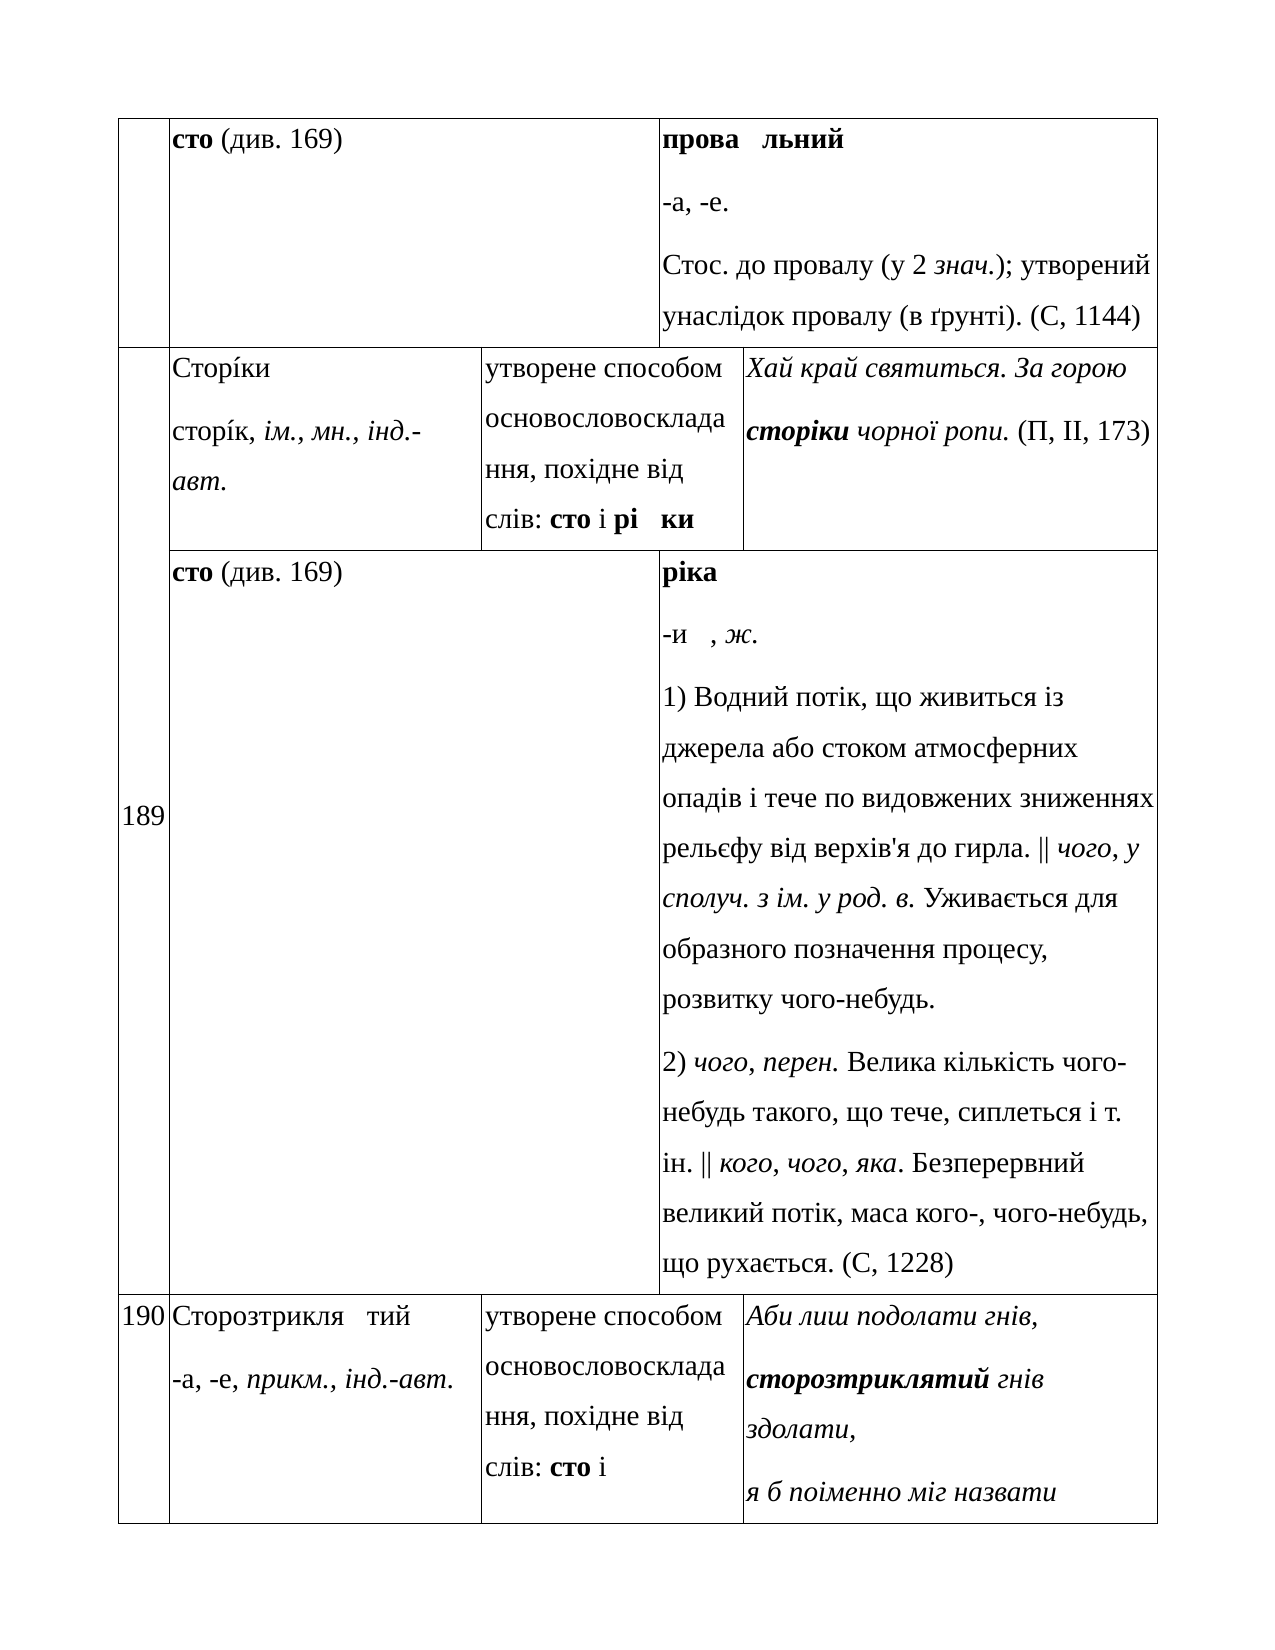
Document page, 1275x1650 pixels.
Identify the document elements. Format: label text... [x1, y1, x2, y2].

table_cell Сторозтриклятий -а, -е, прикм., інд.-авт. [170, 1295, 481, 1523]
table_cell утворене способом основословоскладання, похідне від слів: сто і [482, 1295, 743, 1523]
table_cell 189 [119, 348, 169, 1294]
table_cell Хай край святиться. За горою сторіки чорної ропи. (П, ІІ, 173) [744, 348, 1157, 550]
table_cell сто (див. 169) [170, 119, 659, 347]
table_cell сто (див. 169) [170, 551, 659, 1294]
table_cell ріка -и, ж. 1) Водний потік, що живиться із джерела або стоком атмосферних опадів і тече по видовжених зниженнях рельєфу від верхів'я до гирла. || чого, у сполуч. з ім. у род. в. Уживається для образного позначення процесу, розвитку чого-небудь. 2) чого, перен. Велика кількість чого-небудь такого, що тече, сиплеться і т. ін. || кого, чого, яка. Безперервний великий потік, маса кого-, чого-небудь, що рухається. (С, 1228) [660, 551, 1157, 1294]
table_cell 190 [119, 1295, 169, 1523]
table_cell утворене способом основословоскладання, похідне від слів: сто і ріки [482, 348, 743, 550]
table_cell [119, 119, 169, 347]
table_cell провальний -а, -е. Стос. до провалу (у 2 знач.); утворений унаслідок провалу (в ґрунті). (С, 1144) [660, 119, 1157, 347]
table_cell Аби лиш подолати гнів, сторозтриклятий гнів здолати, я б поіменно міг назвати [744, 1295, 1157, 1523]
table_cell Сторíки сторíк, ім., мн., інд.-авт. [170, 348, 481, 550]
